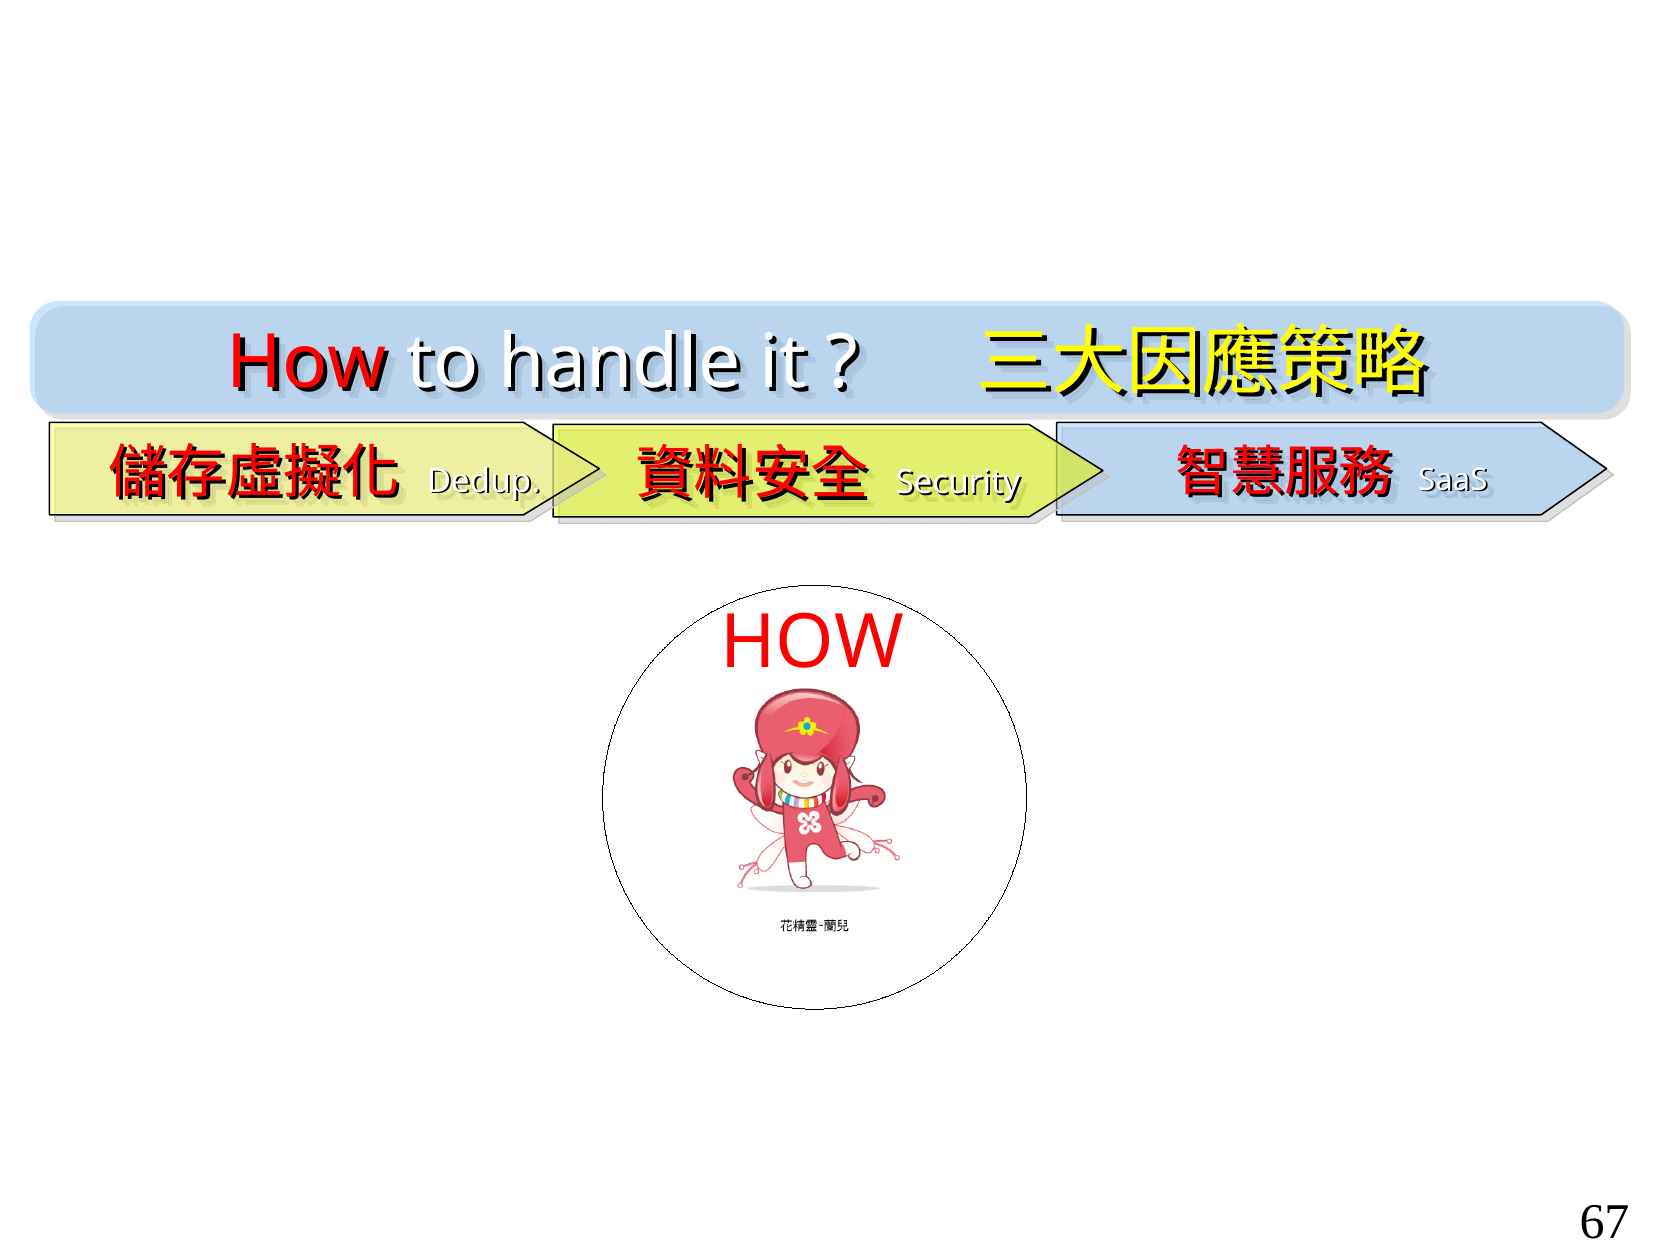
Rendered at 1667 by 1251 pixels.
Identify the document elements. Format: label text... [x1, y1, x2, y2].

picture [716, 690, 913, 945]
text_box 資料安全 Security [553, 424, 1103, 517]
text_box HOW [590, 584, 1034, 690]
text_box 智慧服務 SaaS [1056, 422, 1607, 515]
text_box 儲存虛擬化 Dedup. [49, 422, 600, 515]
text_box [602, 690, 1027, 1010]
text_box How to handle it ? 三大因應策略 [29, 301, 1625, 414]
